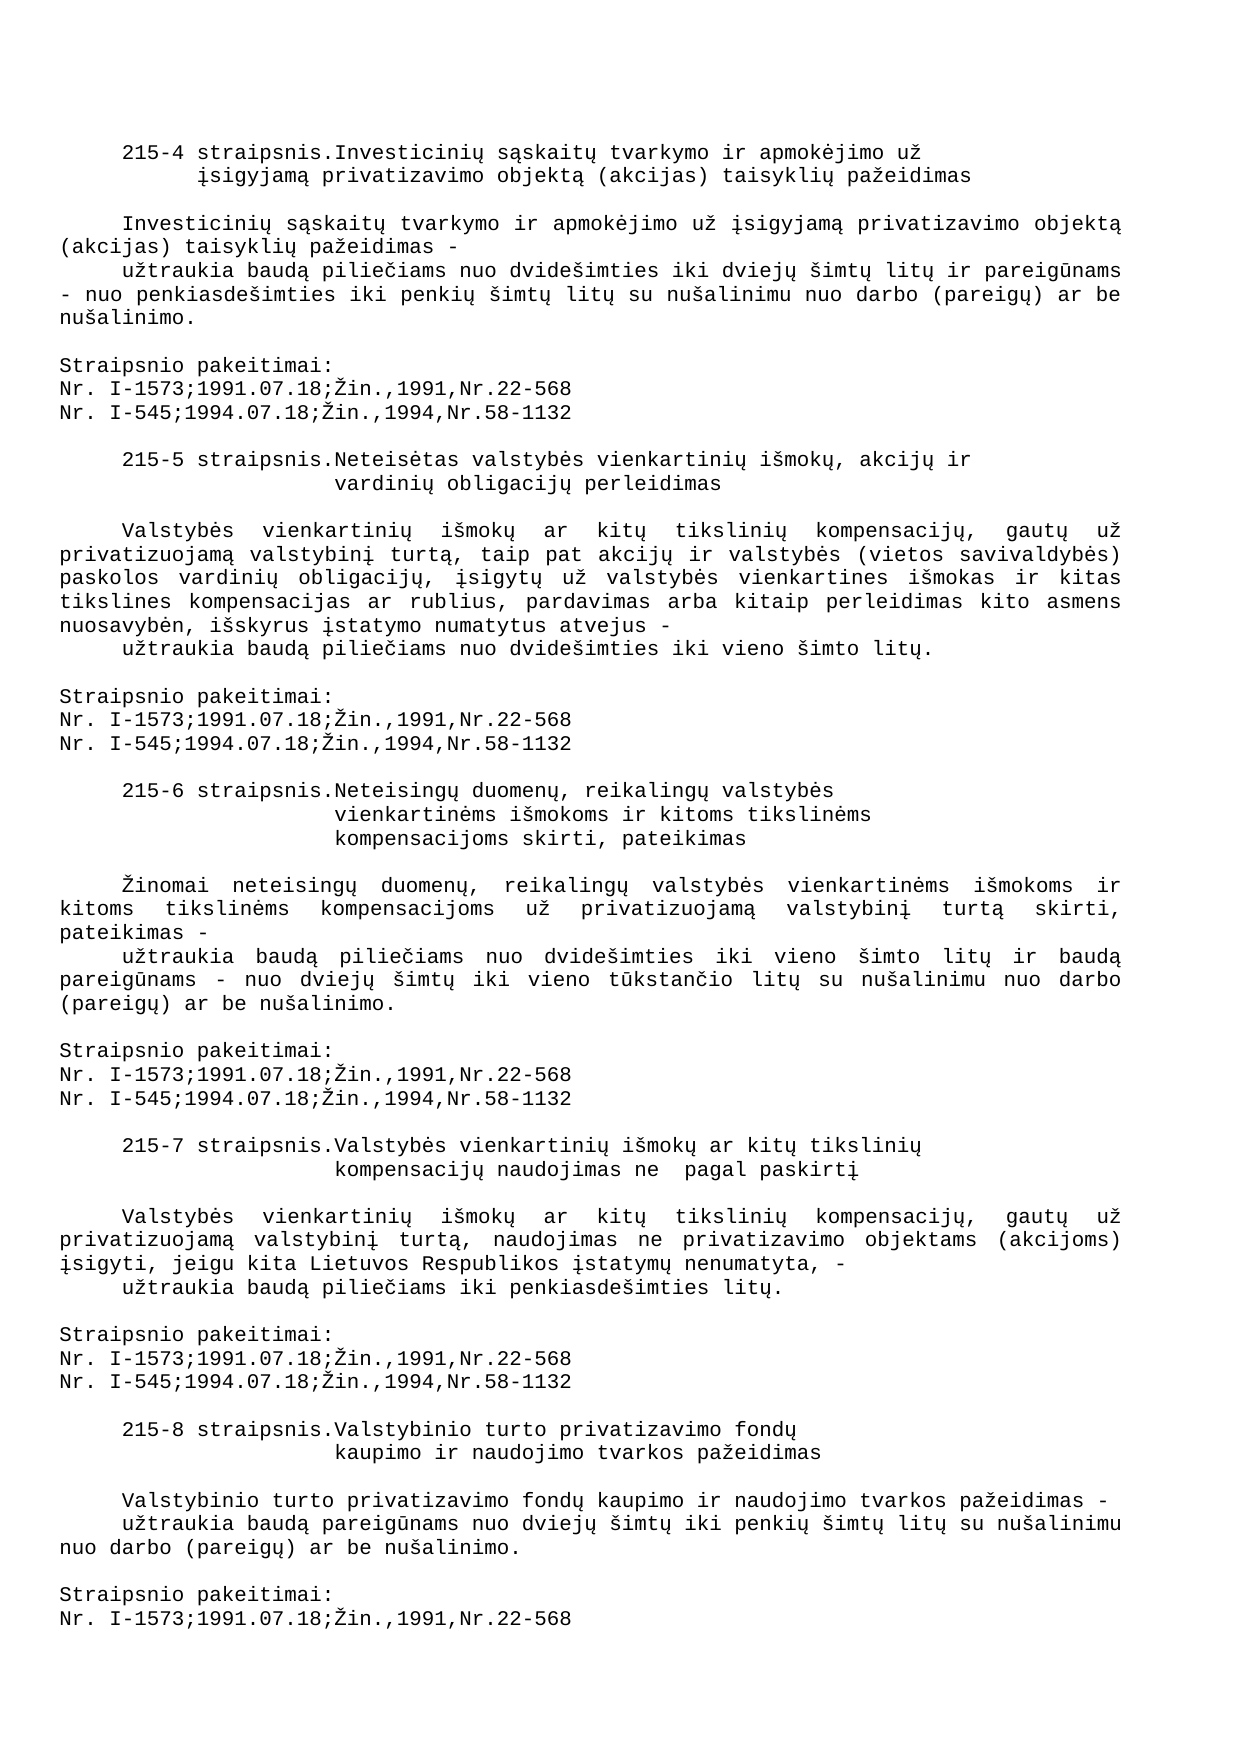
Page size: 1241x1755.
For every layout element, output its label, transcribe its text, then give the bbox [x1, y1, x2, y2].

text Valstybinio turto privatizavimo fondų kaupimo ir naudojimo tvarkos pažeidimas - [59, 1489, 1122, 1513]
text užtraukia baudą piliečiams nuo dvidešimties iki vieno šimto litų. [59, 638, 1122, 662]
text Nr. I-1573;1991.07.18;Žin.,1991,Nr.22-568 [59, 378, 1122, 402]
text 215-6 straipsnis.Neteisingų duomenų, reikalingų valstybės [59, 780, 1122, 804]
text Nr. I-1573;1991.07.18;Žin.,1991,Nr.22-568 [59, 1348, 1122, 1371]
text Straipsnio pakeitimai: [59, 1040, 1122, 1064]
text užtraukia baudą piliečiams nuo dvidešimties iki vieno šimto litų ir baudą pareigūnams - nuo dviejų šimtų iki vieno tūkstančio litų su nušalinimu nuo darbo (pareigų) ar be nušalinimo. [59, 946, 1122, 1017]
text Nr. I-545;1994.07.18;Žin.,1994,Nr.58-1132 [59, 1088, 1122, 1111]
text kompensacijoms skirti, pateikimas [59, 827, 1122, 851]
text užtraukia baudą piliečiams iki penkiasdešimties litų. [59, 1277, 1122, 1300]
text kompensacijų naudojimas ne pagal paskirtį [59, 1158, 1122, 1182]
text 215-5 straipsnis.Neteisėtas valstybės vienkartinių išmokų, akcijų ir [59, 449, 1122, 473]
text 215-7 straipsnis.Valstybės vienkartinių išmokų ar kitų tikslinių [59, 1135, 1122, 1158]
text Valstybės vienkartinių išmokų ar kitų tikslinių kompensacijų, gautų už privatizuojamą valstybinį turtą, naudojimas ne privatizavimo objektams (akcijoms) įsigyti, jeigu kita Lietuvos Respublikos įstatymų nenumatyta, - [59, 1206, 1122, 1277]
text Nr. I-545;1994.07.18;Žin.,1994,Nr.58-1132 [59, 402, 1122, 426]
text Nr. I-1573;1991.07.18;Žin.,1991,Nr.22-568 [59, 1064, 1122, 1088]
text Žinomai neteisingų duomenų, reikalingų valstybės vienkartinėms išmokoms ir kitoms tikslinėms kompensacijoms už privatizuojamą valstybinį turtą skirti, pateikimas - [59, 875, 1122, 946]
text užtraukia baudą pareigūnams nuo dviejų šimtų iki penkių šimtų litų su nušalinimu nuo darbo (pareigų) ar be nušalinimo. [59, 1513, 1122, 1561]
text Nr. I-545;1994.07.18;Žin.,1994,Nr.58-1132 [59, 733, 1122, 757]
text Straipsnio pakeitimai: [59, 1324, 1122, 1348]
text Straipsnio pakeitimai: [59, 686, 1122, 709]
text 215-8 straipsnis.Valstybinio turto privatizavimo fondų [59, 1419, 1122, 1442]
text vardinių obligacijų perleidimas [59, 473, 1122, 496]
text Valstybės vienkartinių išmokų ar kitų tikslinių kompensacijų, gautų už privatizuojamą valstybinį turtą, taip pat akcijų ir valstybės (vietos savivaldybės) paskolos vardinių obligacijų, įsigytų už valstybės vienkartines išmokas ir kitas tikslines kompensacijas ar rublius, pardavimas arba kitaip perleidimas kito asmens nuosavybėn, išskyrus įstatymo numatytus atvejus - [59, 520, 1122, 638]
text Investicinių sąskaitų tvarkymo ir apmokėjimo už įsigyjamą privatizavimo objektą (akcijas) taisyklių pažeidimas - [59, 213, 1122, 260]
text Nr. I-545;1994.07.18;Žin.,1994,Nr.58-1132 [59, 1371, 1122, 1395]
text Straipsnio pakeitimai: [59, 1584, 1122, 1608]
text vienkartinėms išmokoms ir kitoms tikslinėms [59, 804, 1122, 827]
text įsigyjamą privatizavimo objektą (akcijas) taisyklių pažeidimas [59, 165, 1122, 189]
text Nr. I-1573;1991.07.18;Žin.,1991,Nr.22-568 [59, 709, 1122, 733]
text užtraukia baudą piliečiams nuo dvidešimties iki dviejų šimtų litų ir pareigūnams - nuo penkiasdešimties iki penkių šimtų litų su nušalinimu nuo darbo (pareigų) ar be nušalinimo. [59, 260, 1122, 331]
text 215-4 straipsnis.Investicinių sąskaitų tvarkymo ir apmokėjimo už [59, 142, 1122, 165]
text Straipsnio pakeitimai: [59, 354, 1122, 378]
text Nr. I-1573;1991.07.18;Žin.,1991,Nr.22-568 [59, 1608, 1122, 1631]
text kaupimo ir naudojimo tvarkos pažeidimas [59, 1442, 1122, 1466]
